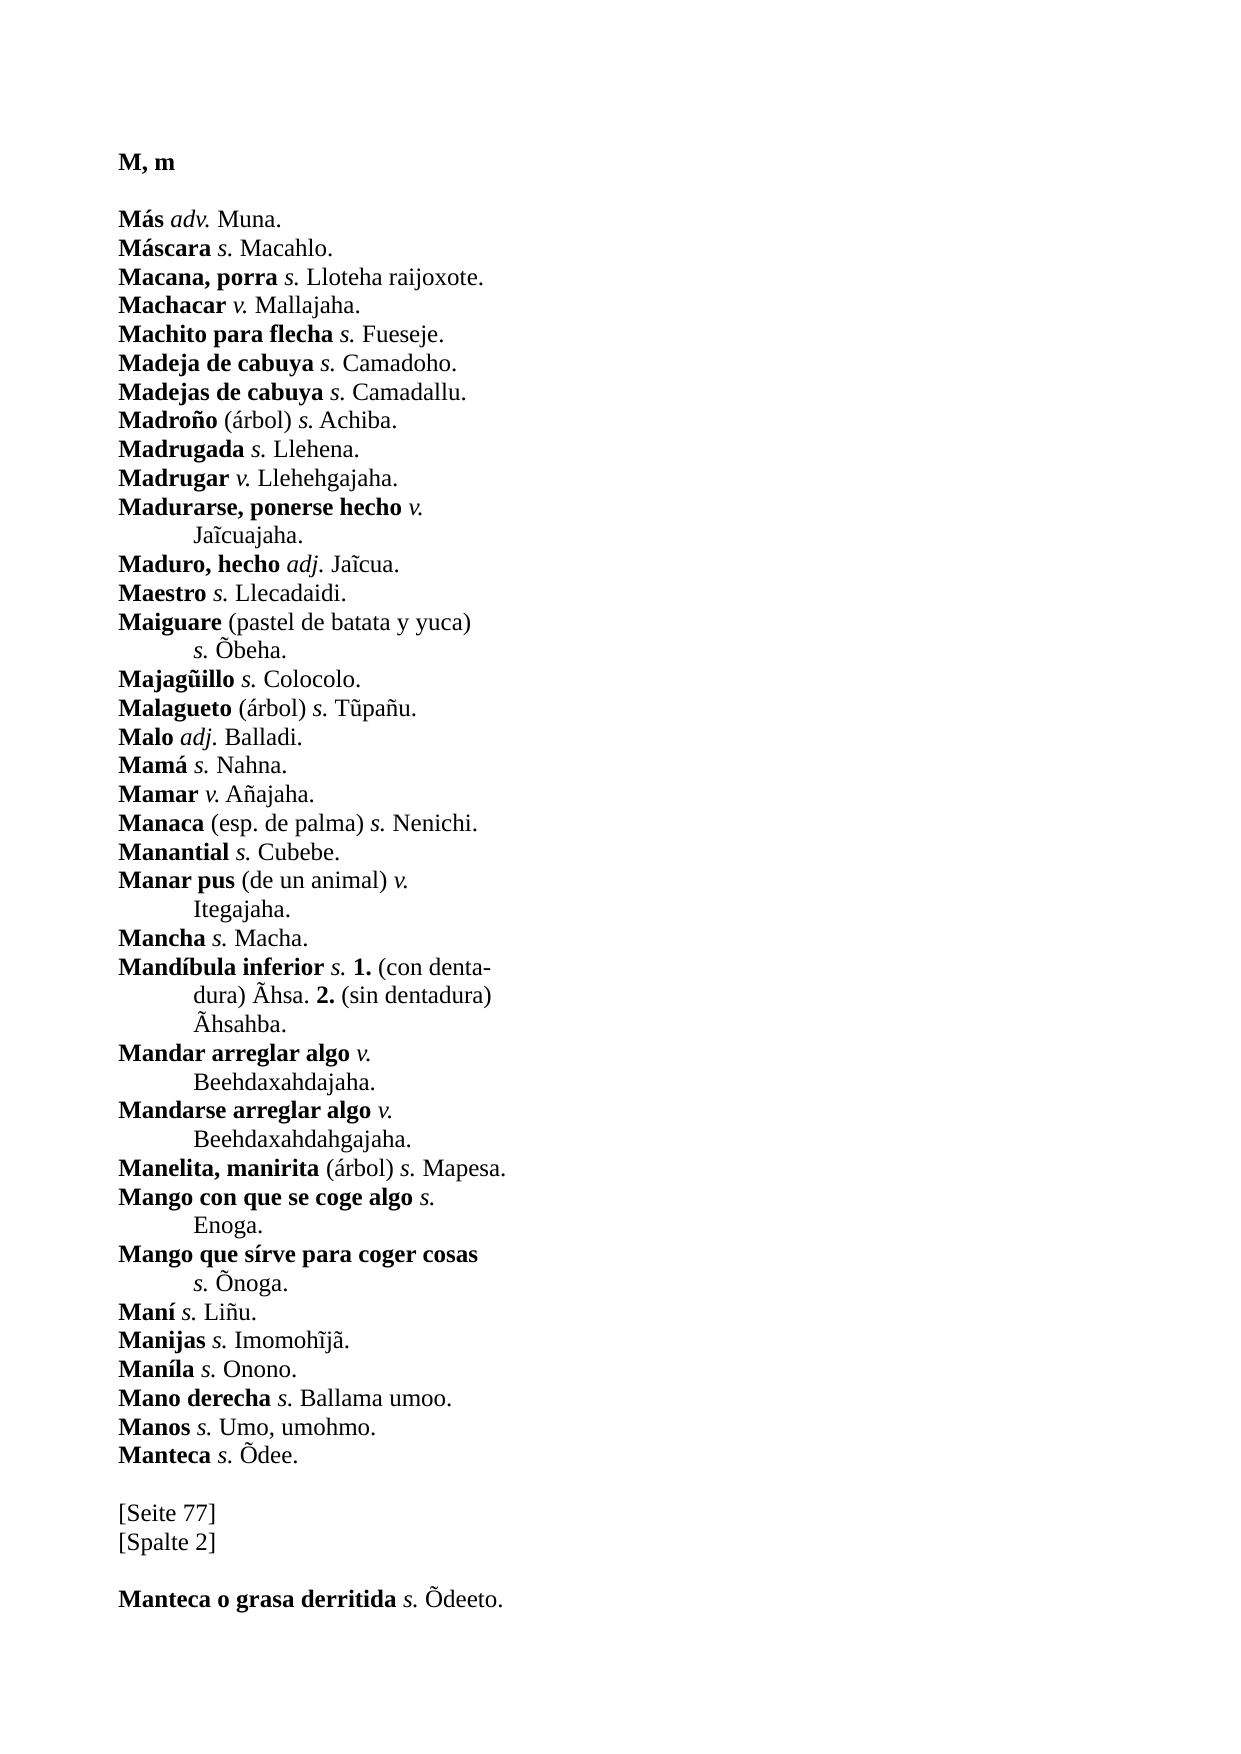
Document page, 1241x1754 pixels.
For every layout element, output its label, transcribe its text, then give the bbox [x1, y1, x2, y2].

text M, m [118, 147, 1122, 176]
text Malagueto (árbol) s. Tũpañu. [118, 693, 1122, 722]
text Majagũillo s. Colocolo. [118, 664, 1122, 693]
text Manos s. Umo, umohmo. [118, 1412, 1122, 1441]
text [Seite 77] [118, 1498, 1122, 1527]
text Mancha s. Macha. [118, 923, 1122, 952]
text Manaca (esp. de palma) s. Nenichi. [118, 808, 1122, 837]
text Malo adj. Balladi. [118, 722, 1122, 751]
text Jaĩcuajaha. [118, 521, 1122, 549]
text Máscara s. Macahlo. [118, 233, 1122, 262]
text Manteca o grasa derritida s. Õdeeto. [118, 1584, 1122, 1613]
text s. Õnoga. [118, 1268, 1122, 1297]
text Macana, porra s. Lloteha raijoxote. [118, 262, 1122, 291]
text Mandar arreglar algo v. [118, 1038, 1122, 1067]
text Maníla s. Onono. [118, 1354, 1122, 1383]
text Mango con que se coge algo s. [118, 1182, 1122, 1211]
text Madroño (árbol) s. Achiba. [118, 406, 1122, 434]
text Manantial s. Cubebe. [118, 837, 1122, 866]
text Maiguare (pastel de batata y yuca) [118, 607, 1122, 636]
text Manteca s. Õdee. [118, 1441, 1122, 1469]
text Más adv. Muna. [118, 204, 1122, 233]
text Manijas s. Imomohĩjã. [118, 1326, 1122, 1354]
text Mano derecha s. Ballama umoo. [118, 1383, 1122, 1412]
text Maestro s. Llecadaidi. [118, 578, 1122, 607]
text s. Õbeha. [118, 636, 1122, 664]
text Beehdaxahdajaha. [118, 1067, 1122, 1096]
text Mandarse arreglar algo v. [118, 1096, 1122, 1124]
text Machito para flecha s. Fueseje. [118, 319, 1122, 348]
text Mandíbula inferior s. 1. (con denta- [118, 952, 1122, 981]
text Enoga. [118, 1211, 1122, 1239]
text Beehdaxahdahgajaha. [118, 1124, 1122, 1153]
text Manar pus (de un animal) v. [118, 866, 1122, 894]
text [Spalte 2] [118, 1527, 1122, 1556]
text Maní s. Liñu. [118, 1297, 1122, 1326]
text Madrugar v. Llehehgajaha. [118, 463, 1122, 492]
text Madeja de cabuya s. Camadoho. [118, 348, 1122, 377]
text Maduro, hecho adj. Jaĩcua. [118, 549, 1122, 578]
text Madurarse, ponerse hecho v. [118, 492, 1122, 521]
text Madejas de cabuya s. Camadallu. [118, 377, 1122, 406]
text Mamá s. Nahna. [118, 751, 1122, 779]
text Manelita, manirita (árbol) s. Mapesa. [118, 1153, 1122, 1182]
text Machacar v. Mallajaha. [118, 291, 1122, 319]
text Ãhsahba. [118, 1009, 1122, 1038]
text Mango que sírve para coger cosas [118, 1239, 1122, 1268]
text dura) Ãhsa. 2. (sin dentadura) [118, 981, 1122, 1009]
text Mamar v. Añajaha. [118, 779, 1122, 808]
text Itegajaha. [118, 894, 1122, 923]
text Madrugada s. Llehena. [118, 434, 1122, 463]
